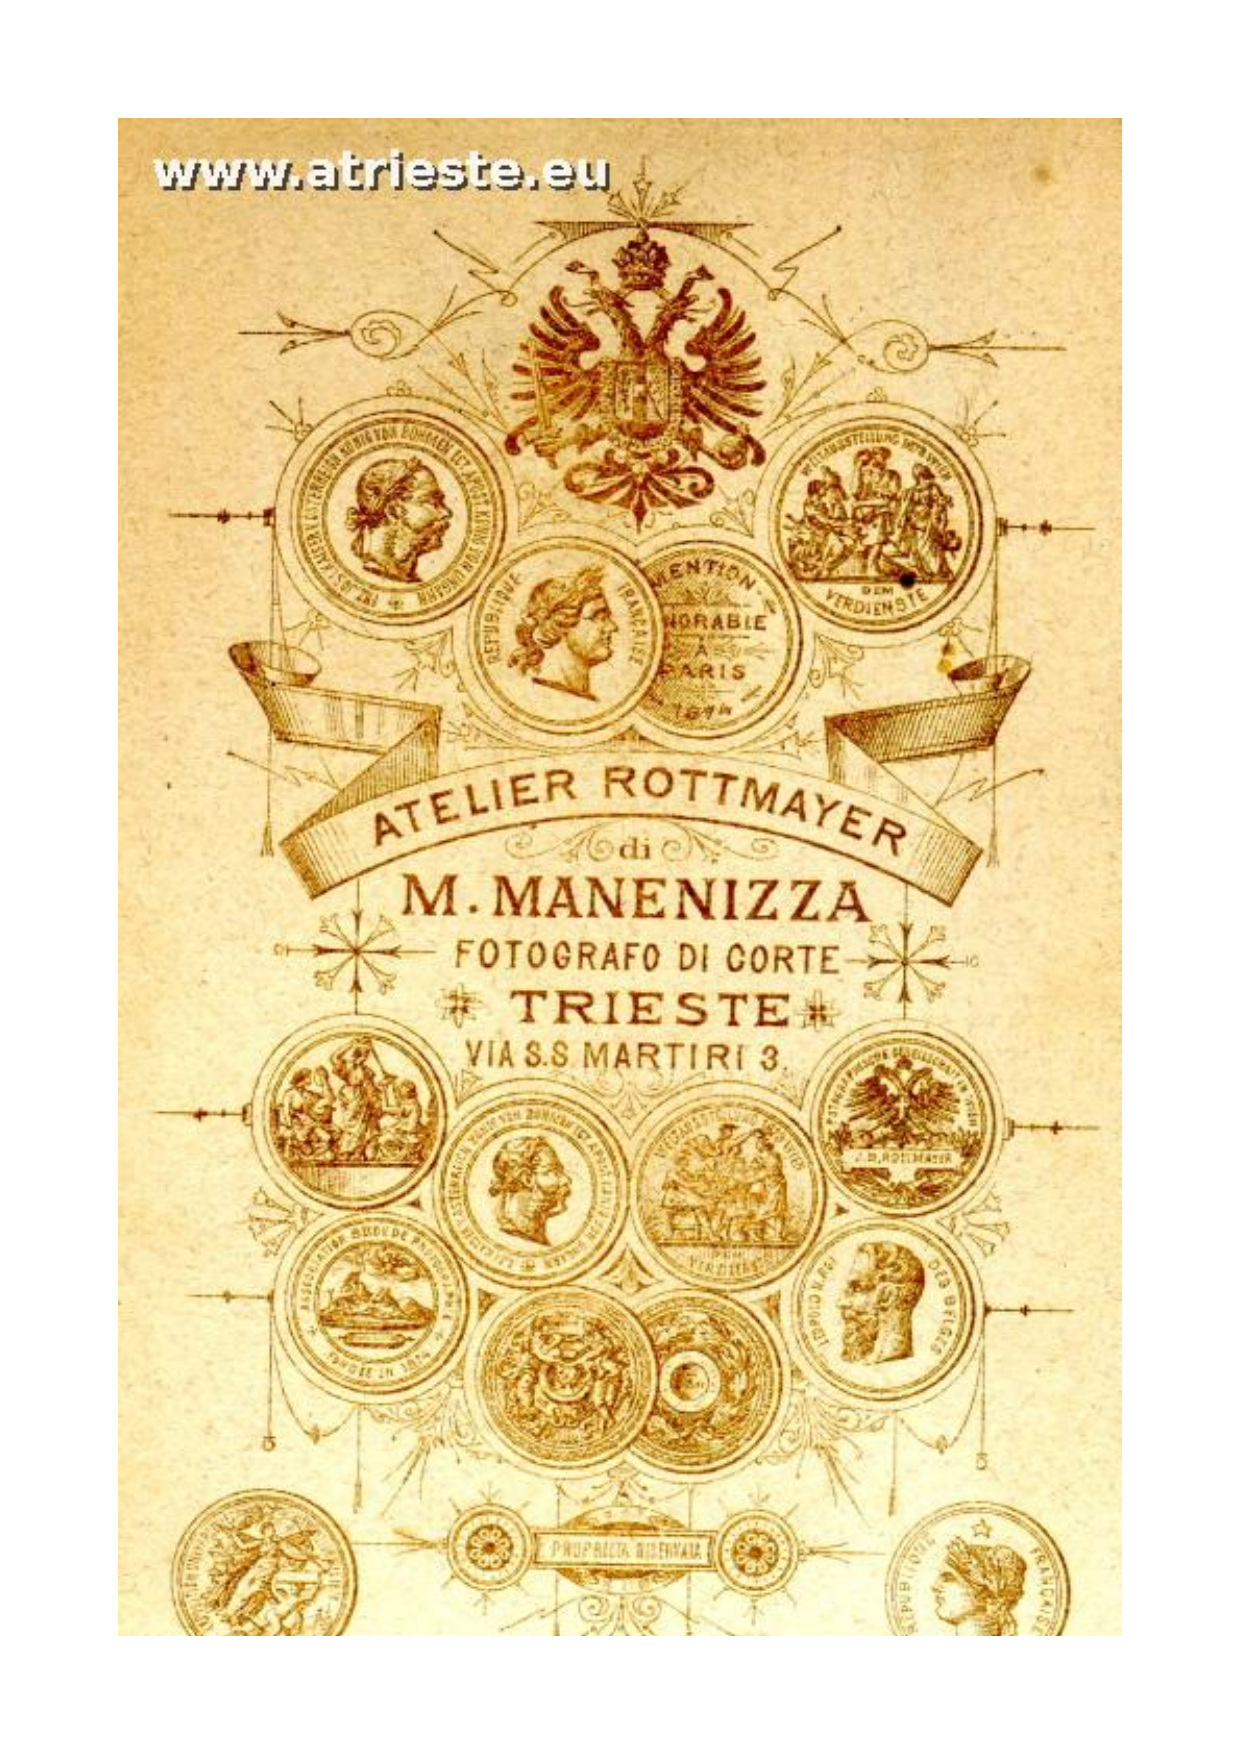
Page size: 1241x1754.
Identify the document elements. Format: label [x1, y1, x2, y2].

picture [118, 118, 1123, 1636]
